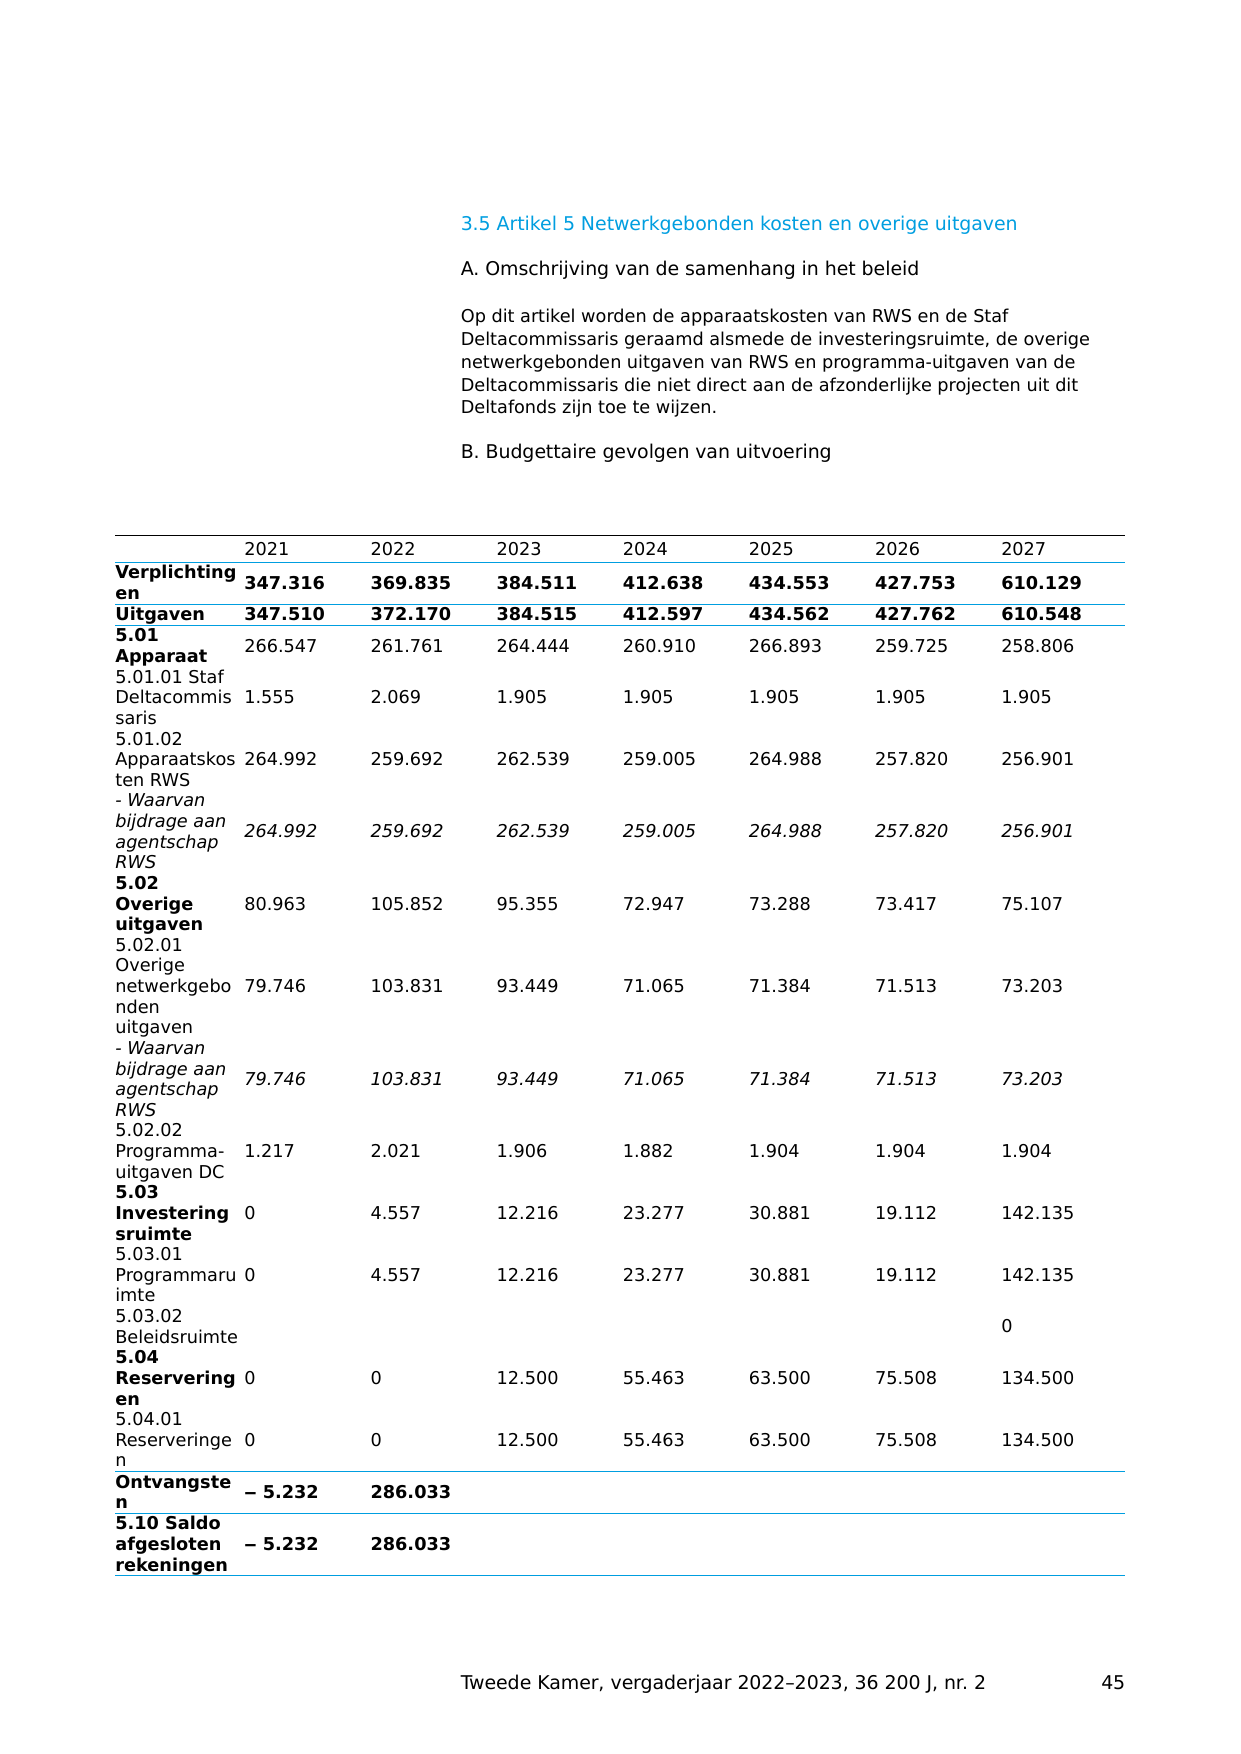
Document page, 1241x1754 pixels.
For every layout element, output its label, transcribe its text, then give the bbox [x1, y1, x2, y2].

table_cell 5.01.01 Staf Deltacommissaris [115, 667, 241, 728]
table_cell 347.510 [241, 605, 367, 625]
table_cell 5.04 Reserveringen [115, 1347, 241, 1409]
table_cell [998, 1514, 1125, 1575]
table_cell 264.444 [494, 626, 620, 667]
table_cell 262.539 [494, 790, 620, 873]
table_cell 2023 [494, 536, 620, 562]
table_cell 2022 [368, 536, 493, 562]
table_cell - Waarvan bijdrage aan agentschap RWS [115, 1038, 241, 1120]
table_cell Verplichtingen [115, 563, 241, 604]
table_cell 55.463 [620, 1409, 746, 1471]
table_cell 5.02 Overige uitgaven [115, 873, 241, 935]
table_cell [620, 1306, 746, 1347]
table_cell 79.746 [241, 1038, 367, 1120]
table_cell 73.203 [998, 935, 1125, 1038]
table_cell ‒ 5.232 [241, 1472, 367, 1513]
table_cell 75.107 [998, 873, 1125, 935]
table_cell 19.112 [872, 1244, 998, 1306]
table_cell 2.069 [368, 667, 493, 728]
table_cell 2027 [998, 536, 1125, 562]
table_cell 427.762 [872, 605, 998, 625]
table_cell 1.905 [998, 667, 1125, 728]
table_cell 258.806 [998, 626, 1125, 667]
table_cell 0 [241, 1182, 367, 1244]
table_cell 2026 [872, 536, 998, 562]
table_cell [620, 1514, 746, 1575]
table_cell 71.384 [746, 935, 872, 1038]
table_cell [494, 1514, 620, 1575]
table_cell 23.277 [620, 1182, 746, 1244]
table_cell 264.988 [746, 790, 872, 873]
table_cell 93.449 [494, 1038, 620, 1120]
table_cell 256.901 [998, 790, 1125, 873]
table_cell 0 [241, 1347, 367, 1409]
table_cell 5.03.02 Beleidsruimte [115, 1306, 241, 1347]
table_cell 73.203 [998, 1038, 1125, 1120]
table_cell 286.033 [368, 1472, 493, 1513]
table_cell [746, 1306, 872, 1347]
table_cell 0 [368, 1409, 493, 1471]
table_cell 264.992 [241, 729, 367, 790]
table_cell 4.557 [368, 1244, 493, 1306]
title 3.5 Artikel 5 Netwerkgebonden kosten en overige uitgaven [461, 213, 1125, 235]
table_cell 1.905 [872, 667, 998, 728]
table_cell 0 [368, 1347, 493, 1409]
table_cell 103.831 [368, 935, 493, 1038]
table_cell Uitgaven [115, 605, 241, 625]
table_cell 257.820 [872, 790, 998, 873]
table_cell 610.548 [998, 605, 1125, 625]
table_cell [494, 1306, 620, 1347]
table_cell 259.725 [872, 626, 998, 667]
table_cell 412.638 [620, 563, 746, 604]
table_cell 142.135 [998, 1244, 1125, 1306]
table_cell [872, 1472, 998, 1513]
table_cell 142.135 [998, 1182, 1125, 1244]
table_cell 63.500 [746, 1409, 872, 1471]
table_cell 55.463 [620, 1347, 746, 1409]
table_cell 5.01 Apparaat [115, 626, 241, 667]
table_cell 261.761 [368, 626, 493, 667]
table_cell - Waarvan bijdrage aan agentschap RWS [115, 790, 241, 873]
table_cell 79.746 [241, 935, 367, 1038]
table_cell 73.417 [872, 873, 998, 935]
table_cell 266.893 [746, 626, 872, 667]
table_cell [241, 1306, 367, 1347]
table_cell 71.065 [620, 935, 746, 1038]
table_cell 1.217 [241, 1120, 367, 1182]
table_cell 259.005 [620, 790, 746, 873]
table_cell 434.553 [746, 563, 872, 604]
table_cell 5.03 Investeringsruimte [115, 1182, 241, 1244]
table_cell 1.904 [998, 1120, 1125, 1182]
table_cell [620, 1472, 746, 1513]
table_cell 384.515 [494, 605, 620, 625]
table_cell 1.906 [494, 1120, 620, 1182]
table_cell 4.557 [368, 1182, 493, 1244]
table_cell 80.963 [241, 873, 367, 935]
table_cell 369.835 [368, 563, 493, 604]
table_cell 372.170 [368, 605, 493, 625]
table_cell 2024 [620, 536, 746, 562]
table_cell [872, 1306, 998, 1347]
table_cell [998, 1472, 1125, 1513]
table_cell 1.905 [746, 667, 872, 728]
table_cell 264.992 [241, 790, 367, 873]
table_cell 5.02.01 Overige netwerkgebonden uitgaven [115, 935, 241, 1038]
table_cell 1.882 [620, 1120, 746, 1182]
table_cell 259.692 [368, 790, 493, 873]
table_cell 105.852 [368, 873, 493, 935]
table_cell 103.831 [368, 1038, 493, 1120]
table_cell 71.384 [746, 1038, 872, 1120]
table_cell 1.905 [620, 667, 746, 728]
table_cell 0 [241, 1244, 367, 1306]
table_cell 30.881 [746, 1182, 872, 1244]
table_cell 93.449 [494, 935, 620, 1038]
table_cell 71.513 [872, 935, 998, 1038]
table_cell 63.500 [746, 1347, 872, 1409]
table_cell [746, 1472, 872, 1513]
table_cell 259.005 [620, 729, 746, 790]
table_cell 5.02.02 Programma-uitgaven DC [115, 1120, 241, 1182]
text Op dit artikel worden de apparaatskosten van RWS en de Staf Deltacommissaris geraamd alsmede de investeringsruimte, de overige netwerkgebonden uitgaven van RWS en programma-uitgaven van de Deltacommissaris die niet direct aan de afzonderlijke projecten uit dit Deltafonds zijn toe te wijzen. [461, 304, 1125, 418]
table_cell 1.904 [746, 1120, 872, 1182]
table_cell [872, 1514, 998, 1575]
table_cell 134.500 [998, 1409, 1125, 1471]
table_cell 71.513 [872, 1038, 998, 1120]
table_cell 2025 [746, 536, 872, 562]
table_cell 610.129 [998, 563, 1125, 604]
table_cell 75.508 [872, 1409, 998, 1471]
table_cell 427.753 [872, 563, 998, 604]
table_header Tabel 32 Budgettaire gevolgen van de uitvoering art. 5 Netwerkgebonden kosten en overige uitgaven (bedragen x € 1.000) [115, 487, 1125, 535]
table_cell 256.901 [998, 729, 1125, 790]
table_cell 347.316 [241, 563, 367, 604]
table_cell 134.500 [998, 1347, 1125, 1409]
table_cell 1.904 [872, 1120, 998, 1182]
table_cell 266.547 [241, 626, 367, 667]
table_cell Ontvangsten [115, 1472, 241, 1513]
table_cell 259.692 [368, 729, 493, 790]
table_cell 0 [998, 1306, 1125, 1347]
table_cell 2.021 [368, 1120, 493, 1182]
table_cell 73.288 [746, 873, 872, 935]
table_cell 12.500 [494, 1409, 620, 1471]
table_cell 264.988 [746, 729, 872, 790]
table_cell 75.508 [872, 1347, 998, 1409]
table_cell 72.947 [620, 873, 746, 935]
table_cell 384.511 [494, 563, 620, 604]
table_cell 71.065 [620, 1038, 746, 1120]
table_cell 5.10 Saldo afgesloten rekeningen [115, 1514, 241, 1575]
table_cell 434.562 [746, 605, 872, 625]
table_cell 286.033 [368, 1514, 493, 1575]
table_cell 19.112 [872, 1182, 998, 1244]
title A. Omschrijving van de samenhang in het beleid [461, 258, 1125, 280]
table_cell 257.820 [872, 729, 998, 790]
table_cell [746, 1514, 872, 1575]
table_cell 2021 [241, 536, 367, 562]
title B. Budgettaire gevolgen van uitvoering [461, 441, 1125, 463]
table_cell 262.539 [494, 729, 620, 790]
table_cell [494, 1472, 620, 1513]
table_cell 95.355 [494, 873, 620, 935]
table_cell 5.03.01 Programmaruimte [115, 1244, 241, 1306]
table_cell 0 [241, 1409, 367, 1471]
table_cell 30.881 [746, 1244, 872, 1306]
table_cell 12.500 [494, 1347, 620, 1409]
table_cell 260.910 [620, 626, 746, 667]
table_cell 5.04.01 Reserveringen [115, 1409, 241, 1471]
table_cell 23.277 [620, 1244, 746, 1306]
table_cell 1.555 [241, 667, 367, 728]
table_cell 412.597 [620, 605, 746, 625]
table_cell 12.216 [494, 1244, 620, 1306]
table_cell 12.216 [494, 1182, 620, 1244]
table_cell [368, 1306, 493, 1347]
table_cell [115, 536, 241, 562]
table_cell ‒ 5.232 [241, 1514, 367, 1575]
table_cell 1.905 [494, 667, 620, 728]
table_cell 5.01.02 Apparaatskosten RWS [115, 729, 241, 790]
